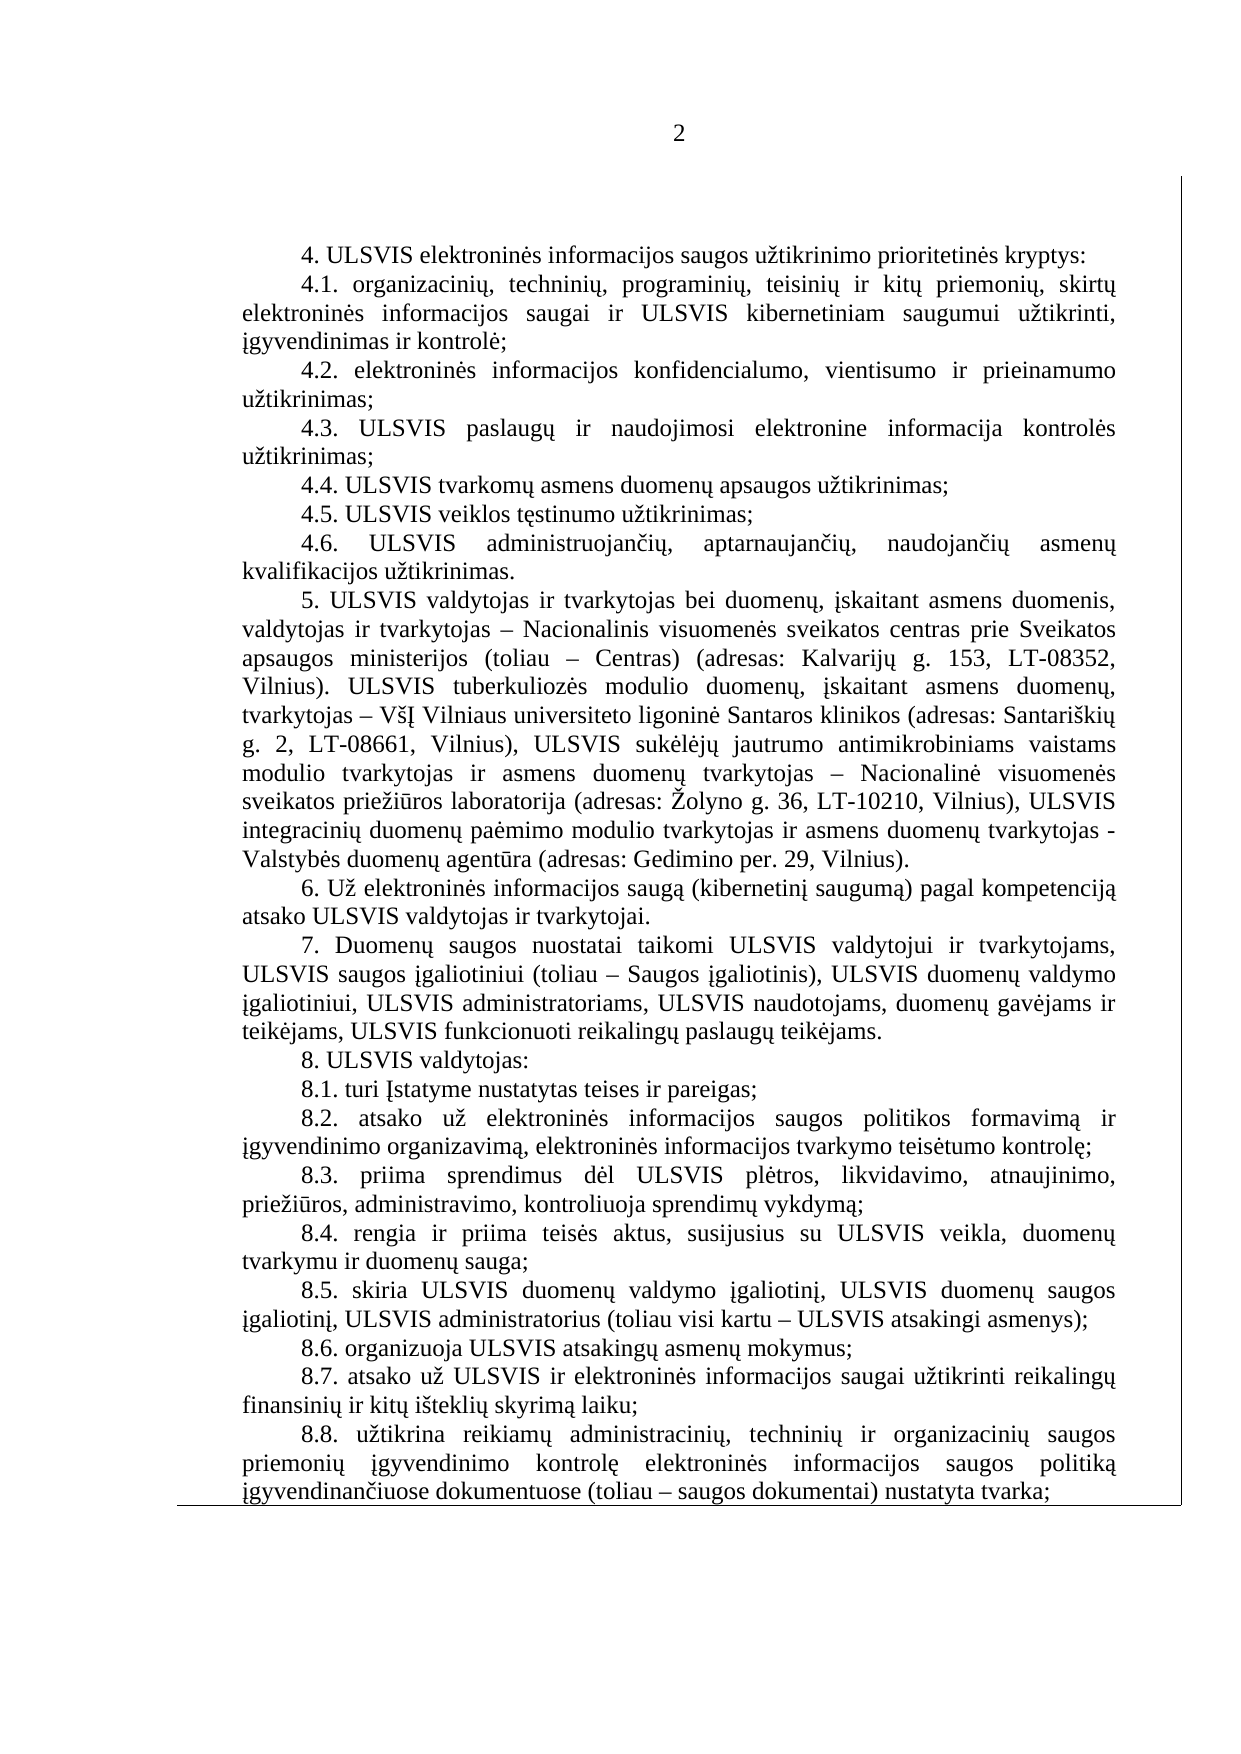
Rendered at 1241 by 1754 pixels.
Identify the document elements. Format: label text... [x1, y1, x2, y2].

text 8.1. turi Įstatyme nustatytas teises ir pareigas; [177, 1074, 1181, 1103]
text 8.4. rengia ir priima teisės aktus, susijusius su ULSVIS veikla, duomenų tvarkymu ir duomenų sauga; [177, 1218, 1181, 1275]
text 4.1. organizacinių, techninių, programinių, teisinių ir kitų priemonių, skirtų elektroninės informacijos saugai ir ULSVIS kibernetiniam saugumui užtikrinti, įgyvendinimas ir kontrolė; [177, 269, 1181, 355]
text 4.2. elektroninės informacijos konfidencialumo, vientisumo ir prieinamumo užtikrinimas; [177, 355, 1181, 413]
text 8.5. skiria ULSVIS duomenų valdymo įgaliotinį, ULSVIS duomenų saugos įgaliotinį, ULSVIS administratorius (toliau visi kartu – ULSVIS atsakingi asmenys); [177, 1275, 1181, 1333]
text 8. ULSVIS valdytojas: [177, 1045, 1181, 1074]
text 8.6. organizuoja ULSVIS atsakingų asmenų mokymus; [177, 1333, 1181, 1361]
text 8.7. atsako už ULSVIS ir elektroninės informacijos saugai užtikrinti reikalingų finansinių ir kitų išteklių skyrimą laiku; [177, 1361, 1181, 1419]
text 4.5. ULSVIS veiklos tęstinumo užtikrinimas; [177, 499, 1181, 528]
text 4.4. ULSVIS tvarkomų asmens duomenų apsaugos užtikrinimas; [177, 470, 1181, 499]
text 4.6. ULSVIS administruojančių, aptarnaujančių, naudojančių asmenų kvalifikacijos užtikrinimas. [177, 528, 1181, 585]
text 4.3. ULSVIS paslaugų ir naudojimosi elektronine informacija kontrolės užtikrinimas; [177, 413, 1181, 470]
text 8.2. atsako už elektroninės informacijos saugos politikos formavimą ir įgyvendinimo organizavimą, elektroninės informacijos tvarkymo teisėtumo kontrolę; [177, 1103, 1181, 1160]
text 5. ULSVIS valdytojas ir tvarkytojas bei duomenų, įskaitant asmens duomenis, valdytojas ir tvarkytojas – Nacionalinis visuomenės sveikatos centras prie Sveikatos apsaugos ministerijos (toliau – Centras) (adresas: Kalvarijų g. 153, LT-08352, Vilnius). ULSVIS tuberkuliozės modulio duomenų, įskaitant asmens duomenų, tvarkytojas – VšĮ Vilniaus universiteto ligoninė Santaros klinikos (adresas: Santariškių g. 2, LT-08661, Vilnius), ULSVIS sukėlėjų jautrumo antimikrobiniams vaistams modulio tvarkytojas ir asmens duomenų tvarkytojas – Nacionalinė visuomenės sveikatos priežiūros laboratorija (adresas: Žolyno g. 36, LT-10210, Vilnius), ULSVIS integracinių duomenų paėmimo modulio tvarkytojas ir asmens duomenų tvarkytojas - Valstybės duomenų agentūra (adresas: Gedimino per. 29, Vilnius). [177, 585, 1181, 873]
text 6. Už elektroninės informacijos saugą (kibernetinį saugumą) pagal kompetenciją atsako ULSVIS valdytojas ir tvarkytojai. [177, 873, 1181, 930]
text 4. ULSVIS elektroninės informacijos saugos užtikrinimo prioritetinės kryptys: [177, 176, 1181, 269]
text 7. Duomenų saugos nuostatai taikomi ULSVIS valdytojui ir tvarkytojams, ULSVIS saugos įgaliotiniui (toliau – Saugos įgaliotinis), ULSVIS duomenų valdymo įgaliotiniui, ULSVIS administratoriams, ULSVIS naudotojams, duomenų gavėjams ir teikėjams, ULSVIS funkcionuoti reikalingų paslaugų teikėjams. [177, 930, 1181, 1045]
text 8.8. užtikrina reikiamų administracinių, techninių ir organizacinių saugos priemonių įgyvendinimo kontrolę elektroninės informacijos saugos politiką įgyvendinančiuose dokumentuose (toliau – saugos dokumentai) nustatyta tvarka; [177, 1419, 1181, 1505]
text 8.3. priima sprendimus dėl ULSVIS plėtros, likvidavimo, atnaujinimo, priežiūros, administravimo, kontroliuoja sprendimų vykdymą; [177, 1160, 1181, 1218]
